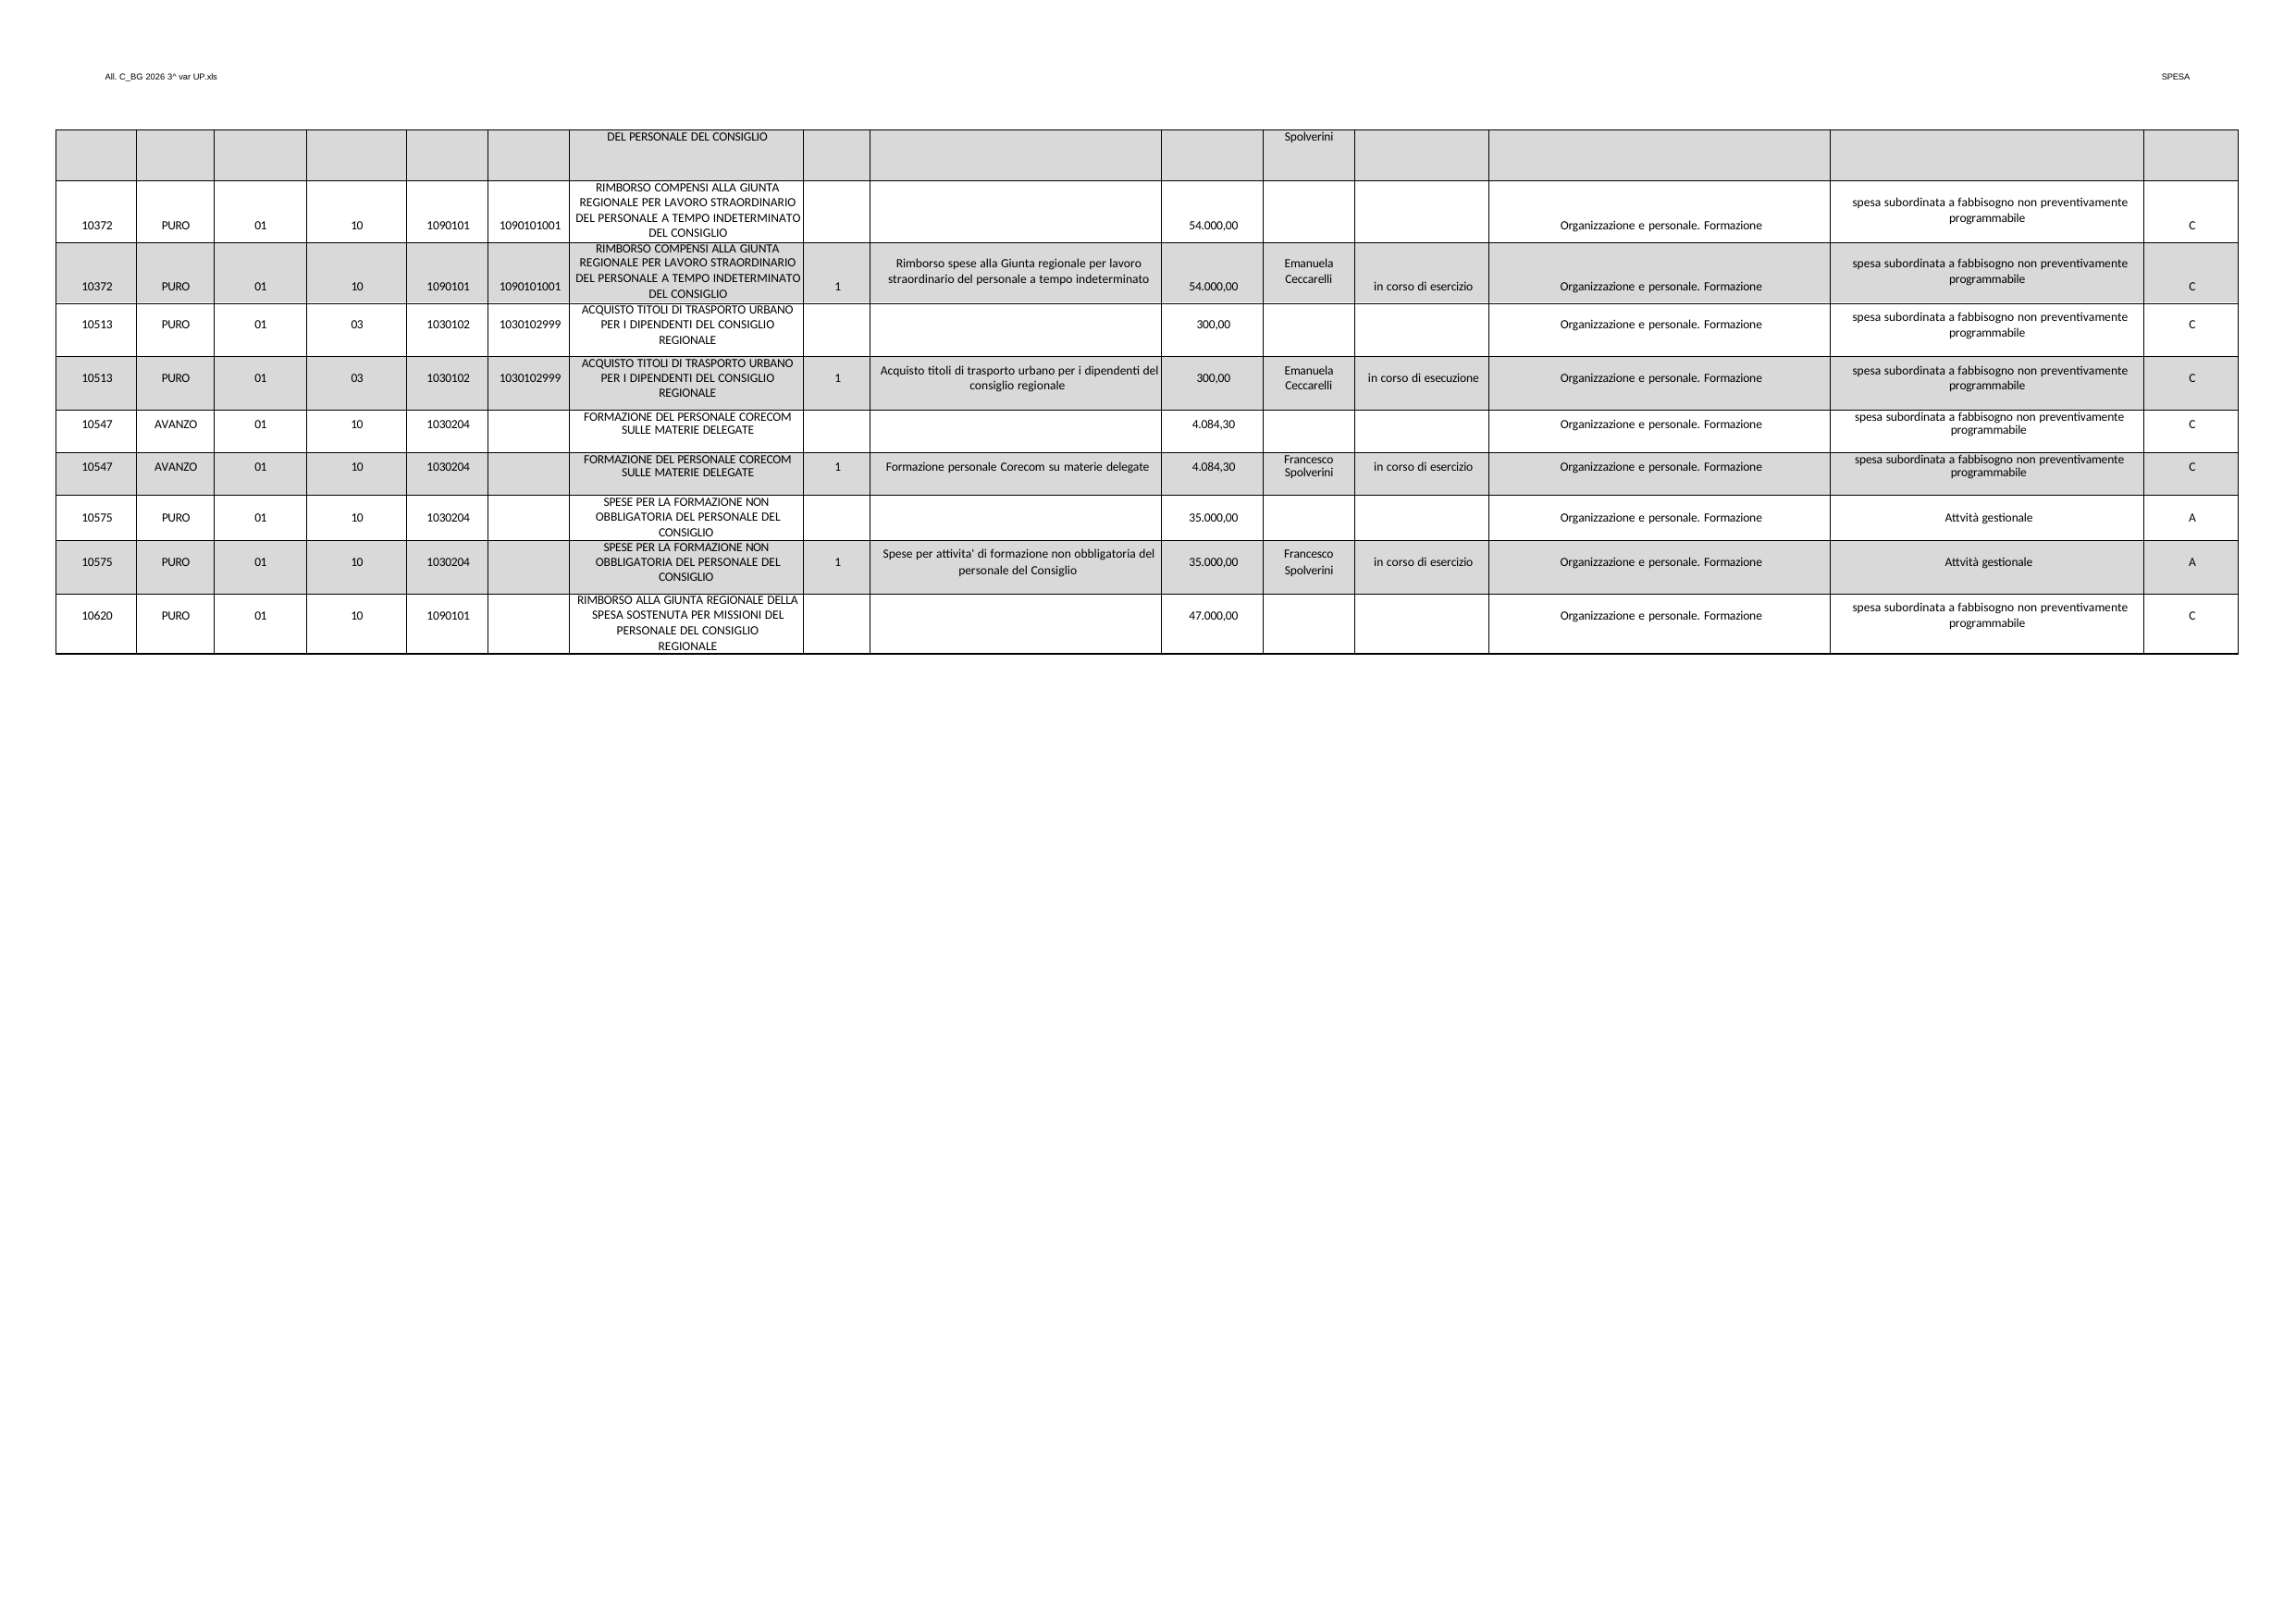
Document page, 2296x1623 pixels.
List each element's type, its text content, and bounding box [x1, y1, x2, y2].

table_cell [56, 130, 136, 180]
table_cell 01 [215, 453, 306, 495]
table_cell 10 [307, 595, 406, 653]
table_cell 1030204 [407, 496, 488, 540]
table_cell [804, 496, 870, 540]
table_cell 54.000,00 [1162, 181, 1263, 242]
table_cell Francesco Spolverini [1264, 541, 1354, 594]
table_cell A [2144, 541, 2238, 594]
table_cell C [2144, 181, 2238, 242]
table_cell SPESE PER LA FORMAZIONE NON OBBLIGATORIA DEL PERSONALE DEL CONSIGLIO [570, 496, 803, 540]
table_cell Organizzazione e personale. Formazione [1489, 595, 1830, 653]
table_cell Organizzazione e personale. Formazione [1489, 411, 1830, 451]
table_cell Acquisto titoli di trasporto urbano per i dipendenti del consiglio regionale [870, 357, 1161, 410]
table_cell PURO [137, 181, 214, 242]
table_cell 1090101 [407, 243, 488, 302]
table_cell Formazione personale Corecom su materie delegate [870, 453, 1161, 495]
table_cell 10 [307, 181, 406, 242]
table_cell [804, 595, 870, 653]
table_cell [1162, 130, 1263, 180]
table_cell DEL PERSONALE DEL CONSIGLIO [570, 130, 803, 180]
table_cell in corso di esecuzione [1355, 357, 1488, 410]
table_cell in corso di esercizio [1355, 541, 1488, 594]
table_cell 4.084,30 [1162, 453, 1263, 495]
table_cell A [2144, 496, 2238, 540]
table_cell 03 [307, 304, 406, 356]
table_cell spesa subordinata a fabbisogno non preventivamente programmabile [1831, 181, 2143, 242]
table_cell 1 [804, 357, 870, 410]
table_cell [1355, 130, 1488, 180]
table_cell 1030102 [407, 304, 488, 356]
table_cell [804, 411, 870, 451]
table_cell 47.000,00 [1162, 595, 1263, 653]
table_cell 35.000,00 [1162, 541, 1263, 594]
table_cell [1355, 304, 1488, 356]
table_cell PURO [137, 357, 214, 410]
table_cell [2144, 130, 2238, 180]
table_cell in corso di esercizio [1355, 243, 1488, 302]
table_cell C [2144, 411, 2238, 451]
table_cell 1090101001 [488, 243, 569, 302]
table_cell 10513 [56, 304, 136, 356]
table_cell Emanuela Ceccarelli [1264, 357, 1354, 410]
table_cell 1090101 [407, 595, 488, 653]
table_cell [488, 541, 569, 594]
table_cell Organizzazione e personale. Formazione [1489, 496, 1830, 540]
table_cell 10 [307, 453, 406, 495]
table_cell 300,00 [1162, 304, 1263, 356]
table_cell C [2144, 243, 2238, 302]
table_cell 10547 [56, 411, 136, 451]
table_cell [407, 130, 488, 180]
table_cell Francesco Spolverini [1264, 453, 1354, 495]
table_cell Attvità gestionale [1831, 541, 2143, 594]
table_cell Spolverini [1264, 130, 1354, 180]
table_cell [1264, 496, 1354, 540]
table_cell 4.084,30 [1162, 411, 1263, 451]
table_cell C [2144, 453, 2238, 495]
table_cell PURO [137, 304, 214, 356]
table_cell SPESE PER LA FORMAZIONE NON OBBLIGATORIA DEL PERSONALE DEL CONSIGLIO [570, 541, 803, 594]
table_cell spesa subordinata a fabbisogno non preventivamente programmabile [1831, 357, 2143, 410]
table_cell 1030102999 [488, 304, 569, 356]
table_cell 10 [307, 496, 406, 540]
table_cell 1030102 [407, 357, 488, 410]
table_cell [307, 130, 406, 180]
table_cell 10575 [56, 541, 136, 594]
table_cell [1264, 411, 1354, 451]
table_cell 1030204 [407, 453, 488, 495]
table_cell [870, 181, 1161, 242]
table_cell Organizzazione e personale. Formazione [1489, 357, 1830, 410]
table_cell 54.000,00 [1162, 243, 1263, 302]
table_cell 1030102999 [488, 357, 569, 410]
table_cell [1355, 595, 1488, 653]
table_cell 10513 [56, 357, 136, 410]
table_cell 10 [307, 541, 406, 594]
table_cell 10575 [56, 496, 136, 540]
table_cell Attvità gestionale [1831, 496, 2143, 540]
table_cell spesa subordinata a fabbisogno non preventivamente programmabile [1831, 453, 2143, 495]
table_cell 01 [215, 541, 306, 594]
table_cell Emanuela Ceccarelli [1264, 243, 1354, 302]
table_cell FORMAZIONE DEL PERSONALE CORECOM SULLE MATERIE DELEGATE [570, 453, 803, 495]
table_cell 1 [804, 243, 870, 302]
table_cell 01 [215, 595, 306, 653]
table_cell ACQUISTO TITOLI DI TRASPORTO URBANO PER I DIPENDENTI DEL CONSIGLIO REGIONALE [570, 304, 803, 356]
table_cell PURO [137, 496, 214, 540]
table_cell FORMAZIONE DEL PERSONALE CORECOM SULLE MATERIE DELEGATE [570, 411, 803, 451]
table_cell [870, 304, 1161, 356]
table_cell Organizzazione e personale. Formazione [1489, 453, 1830, 495]
table_cell [1264, 181, 1354, 242]
table_cell [1489, 130, 1830, 180]
table_cell PURO [137, 541, 214, 594]
table_cell 03 [307, 357, 406, 410]
table_cell 01 [215, 304, 306, 356]
table_cell 10372 [56, 181, 136, 242]
table_cell spesa subordinata a fabbisogno non preventivamente programmabile [1831, 304, 2143, 356]
table_cell Organizzazione e personale. Formazione [1489, 181, 1830, 242]
table_cell [1264, 304, 1354, 356]
table_cell [804, 181, 870, 242]
table_cell 1030204 [407, 411, 488, 451]
table_cell 300,00 [1162, 357, 1263, 410]
table_cell [804, 130, 870, 180]
table_cell AVANZO [137, 411, 214, 451]
table_cell Organizzazione e personale. Formazione [1489, 304, 1830, 356]
table_cell [1831, 130, 2143, 180]
table_cell C [2144, 304, 2238, 356]
table_cell PURO [137, 243, 214, 302]
table_cell 01 [215, 496, 306, 540]
table_cell spesa subordinata a fabbisogno non preventivamente programmabile [1831, 411, 2143, 451]
table_cell [870, 130, 1161, 180]
table_cell Spese per attivita' di formazione non obbligatoria del personale del Consiglio [870, 541, 1161, 594]
table_cell [488, 595, 569, 653]
table_cell 1 [804, 453, 870, 495]
table_cell 01 [215, 411, 306, 451]
table_cell spesa subordinata a fabbisogno non preventivamente programmabile [1831, 243, 2143, 302]
table_cell [488, 496, 569, 540]
table_cell 1090101 [407, 181, 488, 242]
table_cell 01 [215, 357, 306, 410]
table_cell C [2144, 357, 2238, 410]
table_cell Organizzazione e personale. Formazione [1489, 541, 1830, 594]
table_cell 1 [804, 541, 870, 594]
table_cell 10547 [56, 453, 136, 495]
table_cell 1030204 [407, 541, 488, 594]
table_cell 10 [307, 411, 406, 451]
table_cell [1355, 181, 1488, 242]
table_cell 1090101001 [488, 181, 569, 242]
table_cell in corso di esercizio [1355, 453, 1488, 495]
table_cell [870, 411, 1161, 451]
table_cell 01 [215, 243, 306, 302]
table_cell [137, 130, 214, 180]
table_cell [488, 411, 569, 451]
table_cell AVANZO [137, 453, 214, 495]
table_cell [804, 304, 870, 356]
table_cell [488, 453, 569, 495]
table_cell PURO [137, 595, 214, 653]
table_cell [215, 130, 306, 180]
table_cell [1264, 595, 1354, 653]
table_cell C [2144, 595, 2238, 653]
table_cell [1355, 496, 1488, 540]
table_cell 35.000,00 [1162, 496, 1263, 540]
table_cell Rimborso spese alla Giunta regionale per lavoro straordinario del personale a tempo indeterminato [870, 243, 1161, 302]
table_cell Organizzazione e personale. Formazione [1489, 243, 1830, 302]
table_cell [488, 130, 569, 180]
table_cell spesa subordinata a fabbisogno non preventivamente programmabile [1831, 595, 2143, 653]
table_cell 10372 [56, 243, 136, 302]
table_cell 01 [215, 181, 306, 242]
table_cell 10620 [56, 595, 136, 653]
table_cell RIMBORSO ALLA GIUNTA REGIONALE DELLA SPESA SOSTENUTA PER MISSIONI DEL PERSONALE DEL CONSIGLIO REGIONALE [570, 595, 803, 653]
table_cell [1355, 411, 1488, 451]
table_cell [870, 595, 1161, 653]
table_cell 10 [307, 243, 406, 302]
table_cell ACQUISTO TITOLI DI TRASPORTO URBANO PER I DIPENDENTI DEL CONSIGLIO REGIONALE [570, 357, 803, 410]
table_cell [870, 496, 1161, 540]
table_cell RIMBORSO COMPENSI ALLA GIUNTA REGIONALE PER LAVORO STRAORDINARIO DEL PERSONALE A TEMPO INDETERMINATO DEL CONSIGLIO [570, 181, 803, 242]
table_cell RIMBORSO COMPENSI ALLA GIUNTA REGIONALE PER LAVORO STRAORDINARIO DEL PERSONALE A TEMPO INDETERMINATO DEL CONSIGLIO [570, 243, 803, 302]
